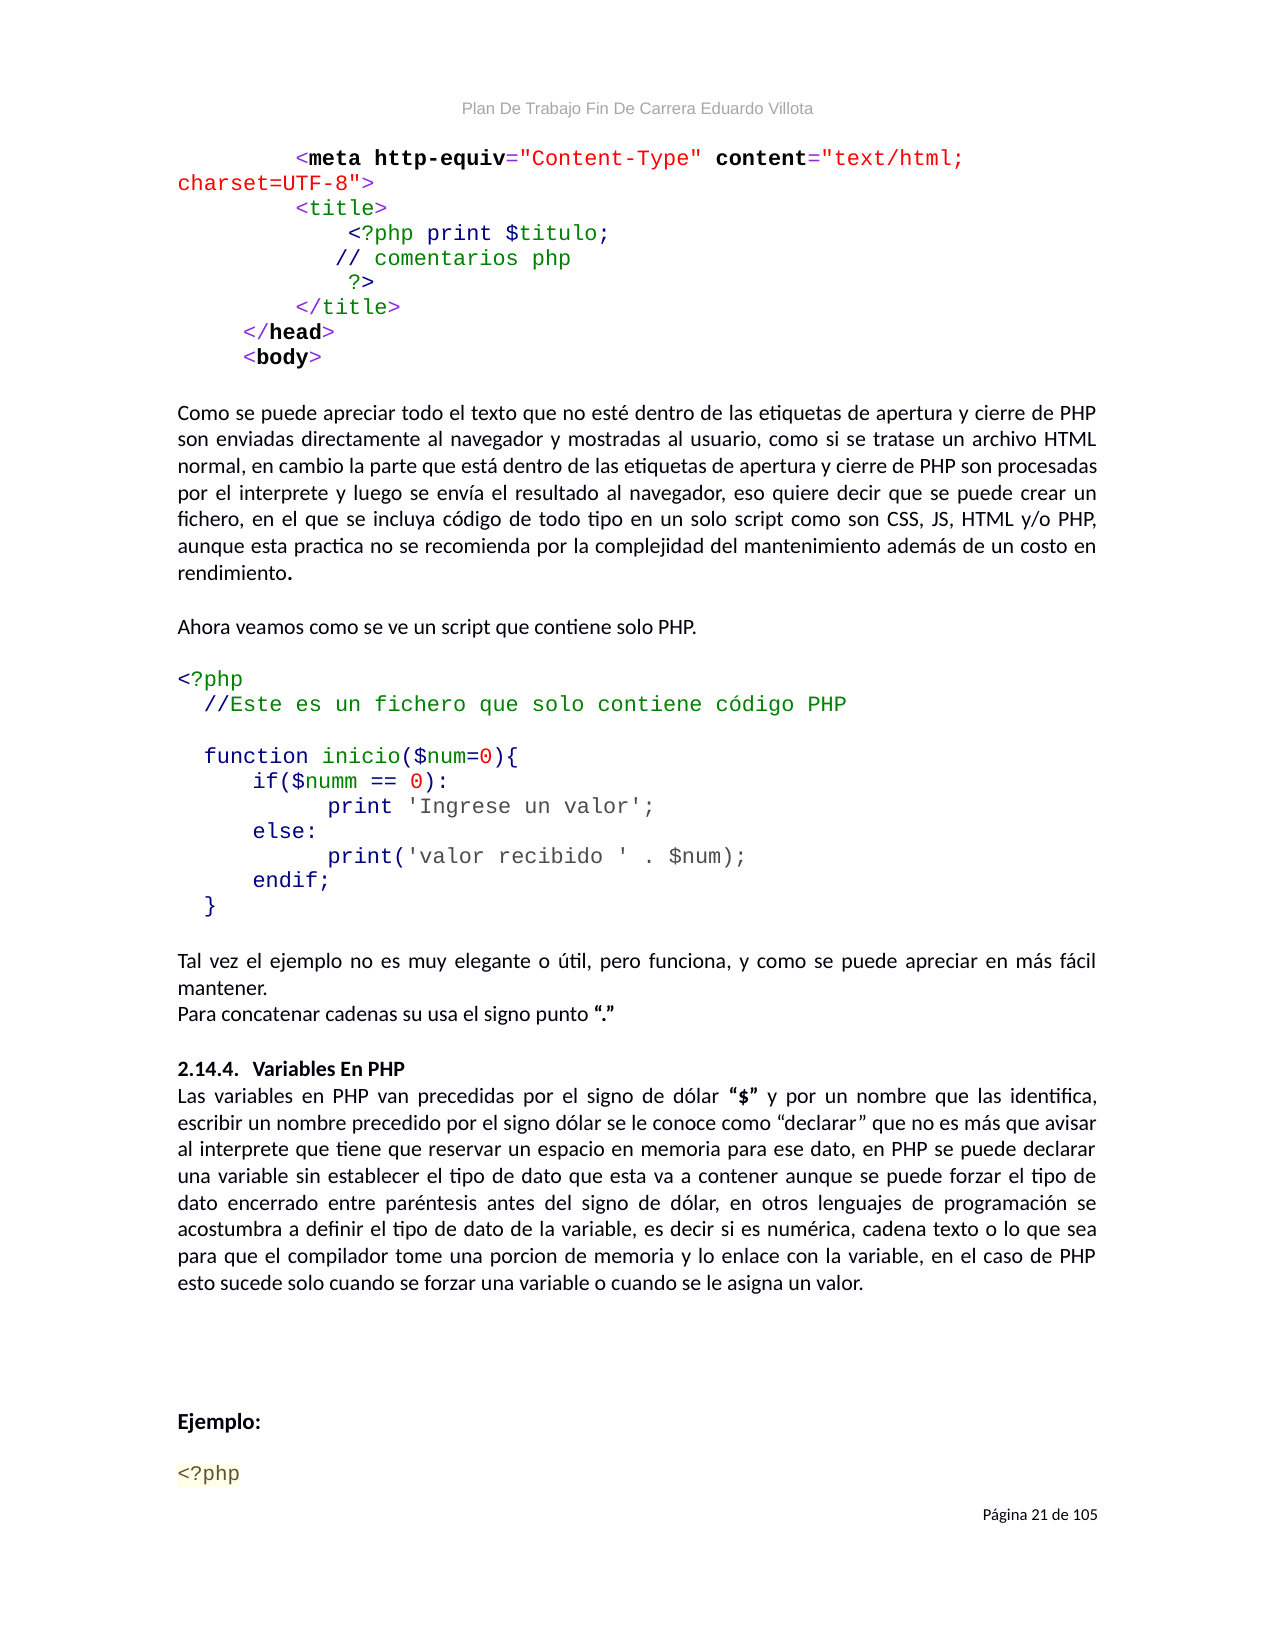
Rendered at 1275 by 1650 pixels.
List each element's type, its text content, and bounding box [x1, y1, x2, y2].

text print('valor recibido ' . $num); [177, 845, 1098, 870]
text Las variables en PHP van precedidas por el signo de dólar “$” y por un nombre que las identifica, escribir un nombre precedido por el signo dólar se le conoce como “declarar” que no es más que avisar al interprete que tiene que reservar un espacio en memoria para ese dato, en PHP se puede declarar una variable sin establecer el tipo de dato que esta va a contener aunque se puede forzar el tipo de dato encerrado entre paréntesis antes del signo de dólar, en otros lenguajes de programación se acostumbra a definir el tipo de dato de la variable, es decir si es numérica, cadena texto o lo que sea para que el compilador tome una porcion de memoria y lo enlace con la variable, en el caso de PHP esto sucede solo cuando se forzar una variable o cuando se le asigna un valor. [177, 1082, 1098, 1295]
text function inicio($num=0){ [177, 746, 1098, 771]
text </head> [177, 321, 1098, 346]
text <?php [177, 1463, 1098, 1487]
text <meta http-equiv="Content-Type" content="text/html; charset=UTF-8"> [177, 148, 1098, 197]
text Como se puede apreciar todo el texto que no esté dentro de las etiquetas de apertura y cierre de PHP son enviadas directamente al navegador y mostradas al usuario, como si se tratase un archivo HTML normal, en cambio la parte que está dentro de las etiquetas de apertura y cierre de PHP son procesadas por el interprete y luego se envía el resultado al navegador, eso quiere decir que se puede crear un fichero, en el que se incluya código de todo tipo en un solo script como son CSS, JS, HTML y/o PHP, aunque esta practica no se recomienda por la complejidad del mantenimiento además de un costo en rendimiento. [177, 399, 1098, 585]
text <title> [177, 197, 1098, 222]
text Ahora veamos como se ve un script que contiene solo PHP. [177, 613, 1098, 640]
text else: [177, 820, 1098, 845]
text // comentarios php [177, 247, 1098, 272]
text </title> [177, 296, 1098, 321]
text <body> [177, 346, 1098, 371]
text Tal vez el ejemplo no es muy elegante o útil, pero funciona, y como se puede apreciar en más fácil mantener. [177, 947, 1098, 1001]
text endif; [177, 870, 1098, 894]
text 2.14.4. Variables En PHP [177, 1055, 1098, 1082]
text } [177, 894, 1098, 919]
text if($numm == 0): [177, 771, 1098, 795]
text Ejemplo: [177, 1407, 1098, 1435]
text print 'Ingrese un valor'; [177, 795, 1098, 820]
text <?php print $titulo; [177, 222, 1098, 247]
text ?> [177, 272, 1098, 296]
text Para concatenar cadenas su usa el signo punto “.” [177, 1001, 1098, 1027]
text //Este es un fichero que solo contiene código PHP [177, 693, 1098, 718]
text <?php [177, 668, 1098, 693]
